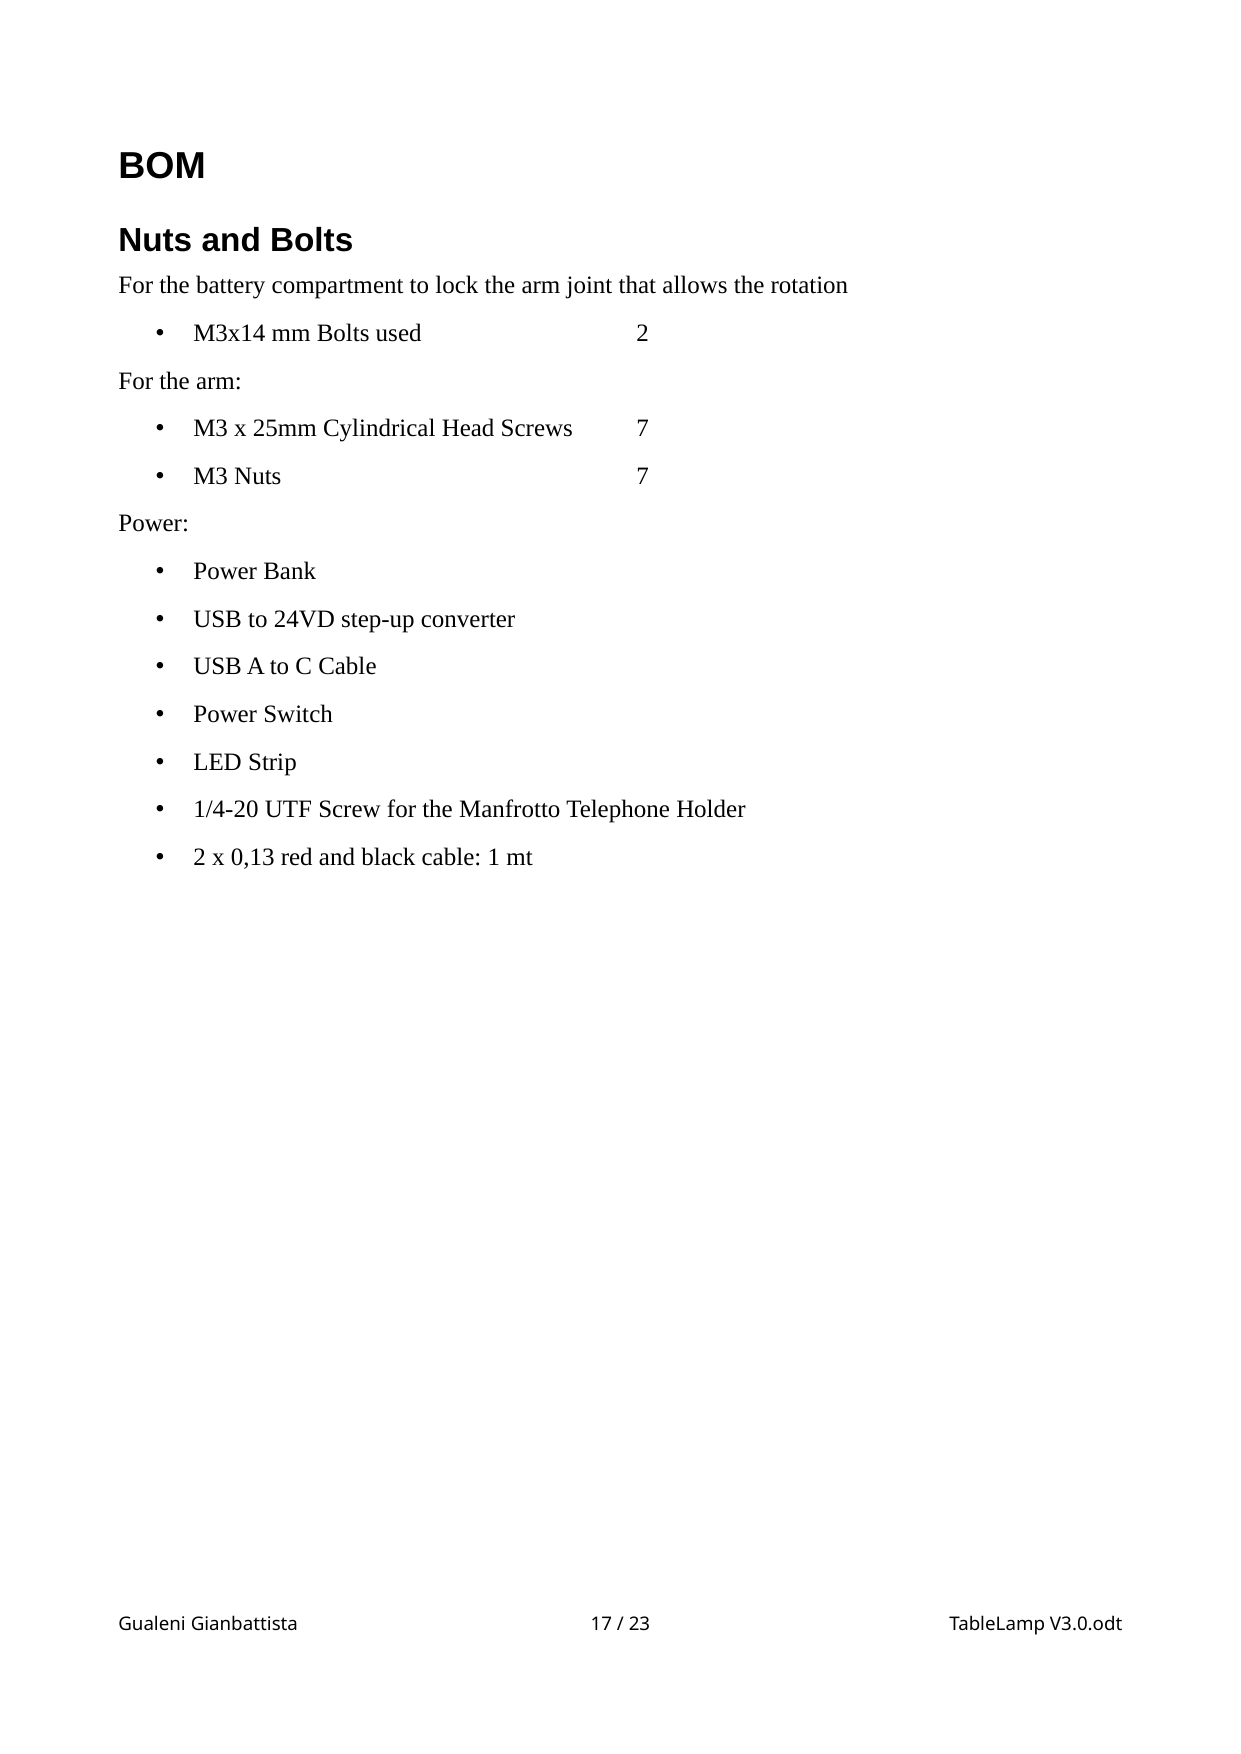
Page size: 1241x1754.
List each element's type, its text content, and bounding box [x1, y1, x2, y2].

list LED Strip [156, 747, 1122, 775]
list 1/4-20 UTF Screw for the Manfrotto Telephone Holder [156, 794, 1122, 823]
subtitle BOM [118, 143, 1122, 186]
list USB A to C Cable [156, 651, 1122, 680]
list Power Bank [156, 556, 1122, 585]
list M3x14 mm Bolts used 2 [156, 318, 1122, 347]
subtitle Nuts and Bolts [118, 219, 1122, 258]
text Power: [118, 508, 1122, 537]
list Power Switch [156, 699, 1122, 728]
list USB to 24VD step-up converter [156, 604, 1122, 632]
list M3 Nuts 7 [156, 461, 1122, 490]
text For the battery compartment to lock the arm joint that allows the rotation [118, 271, 1122, 299]
list M3 x 25mm Cylindrical Head Screws 7 [156, 413, 1122, 442]
text For the arm: [118, 366, 1122, 394]
list 2 x 0,13 red and black cable: 1 mt [156, 842, 1122, 871]
